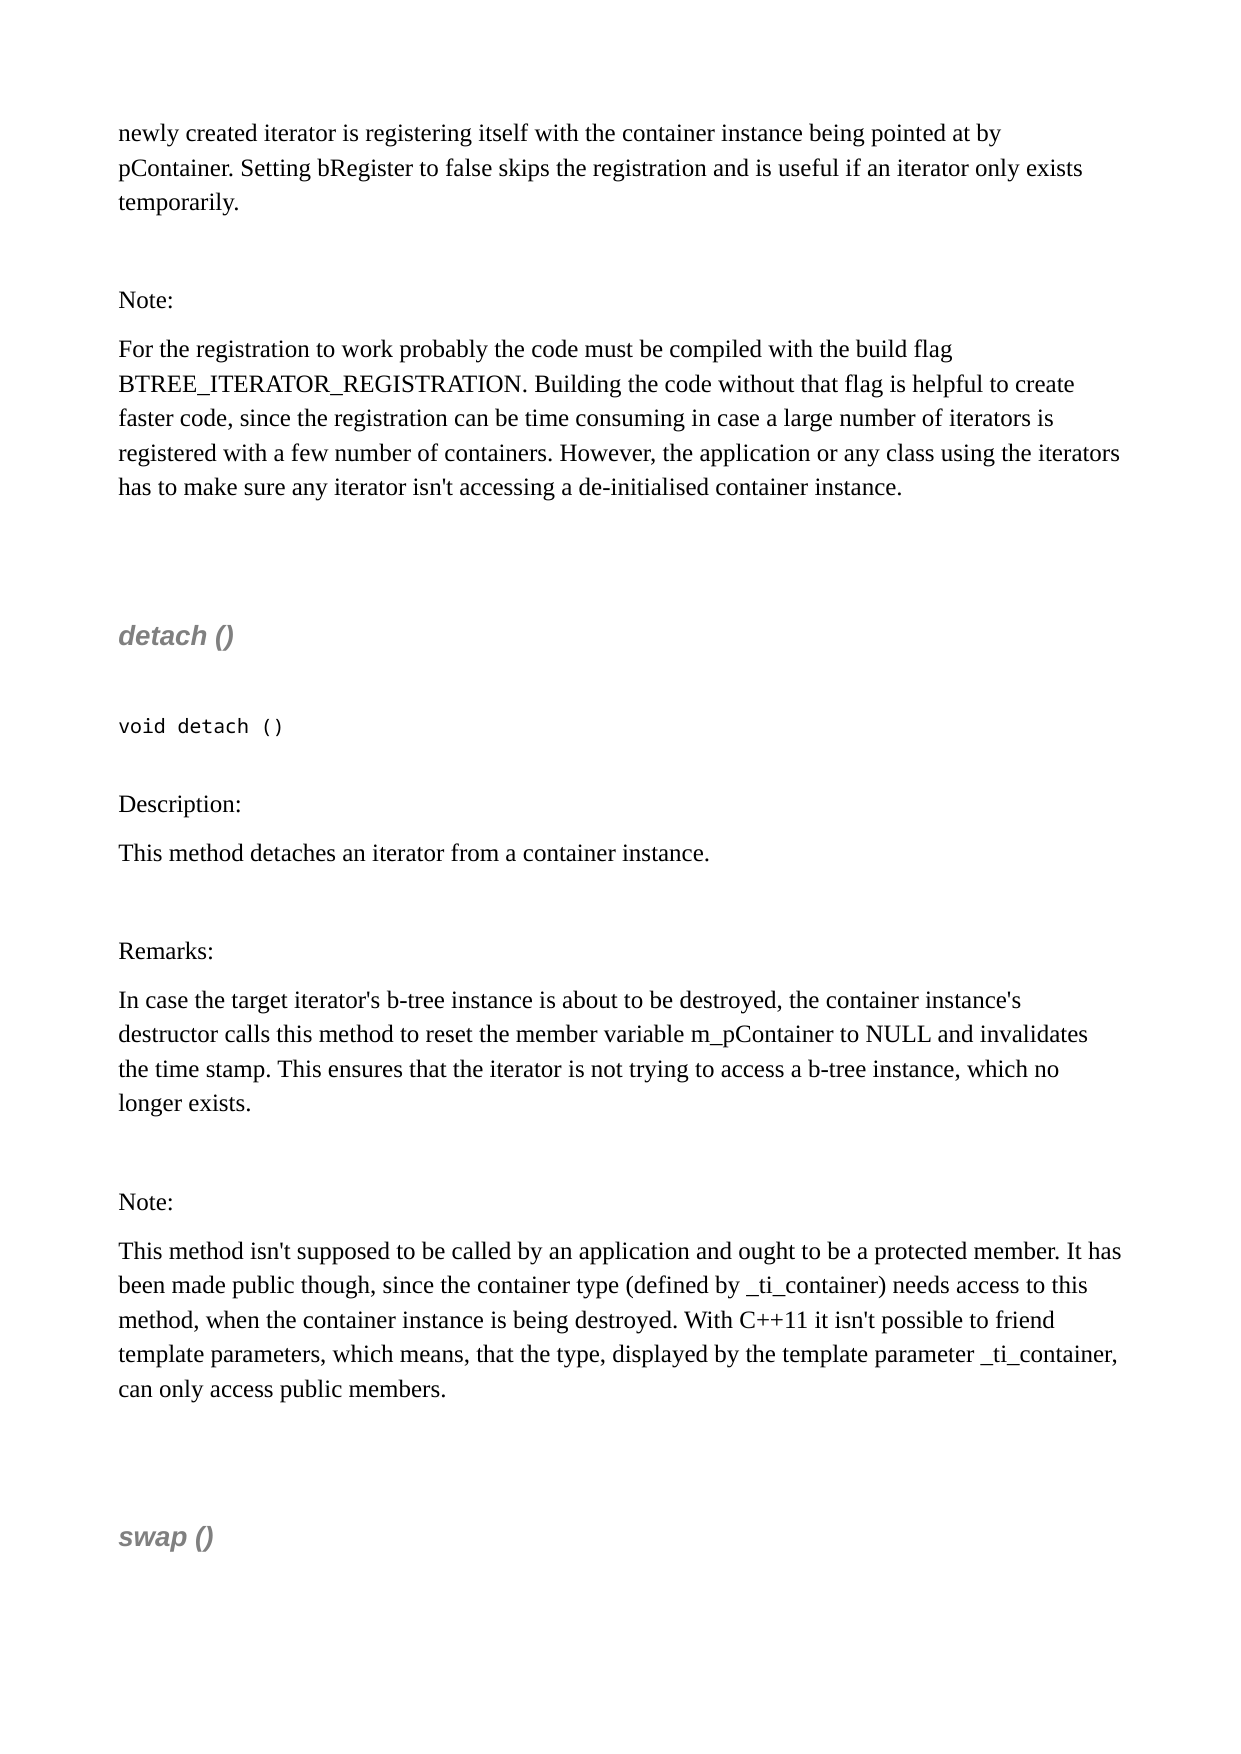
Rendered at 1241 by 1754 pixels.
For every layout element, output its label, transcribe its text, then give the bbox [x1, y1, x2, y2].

text Description: [118, 789, 1122, 818]
subtitle swap () [118, 1521, 1122, 1553]
subtitle detach () [118, 619, 1122, 651]
text Remarks: [118, 936, 1122, 965]
text Note: [118, 285, 1122, 314]
text void detach () [118, 713, 1122, 740]
text This method isn't supposed to be called by an application and ought to be a protected member. It has been made public though, since the container type (defined by _ti_container) needs access to this method, when the container instance is being destroyed. With C++11 it isn't possible to friend template parameters, which means, that the type, displayed by the template parameter _ti_container, can only access public members. [118, 1236, 1122, 1402]
text In case the target iterator's b-tree instance is about to be destroyed, the container instance's destructor calls this method to reset the member variable m_pContainer to NULL and invalidates the time stamp. This ensures that the iterator is not trying to access a b-tree instance, which no longer exists. [118, 985, 1122, 1117]
text This method detaches an iterator from a container instance. [118, 838, 1122, 867]
text For the registration to work probably the code must be compiled with the build flag BTREE_ITERATOR_REGISTRATION. Building the code without that flag is helpful to create faster code, since the registration can be time consuming in case a large number of iterators is registered with a few number of containers. However, the application or any class using the iterators has to make sure any iterator isn't accessing a de-initialised container instance. [118, 334, 1122, 501]
text newly created iterator is registering itself with the container instance being pointed at by pContainer. Setting bRegister to false skips the registration and is useful if an iterator only exists temporarily. [118, 118, 1122, 216]
text Note: [118, 1187, 1122, 1215]
